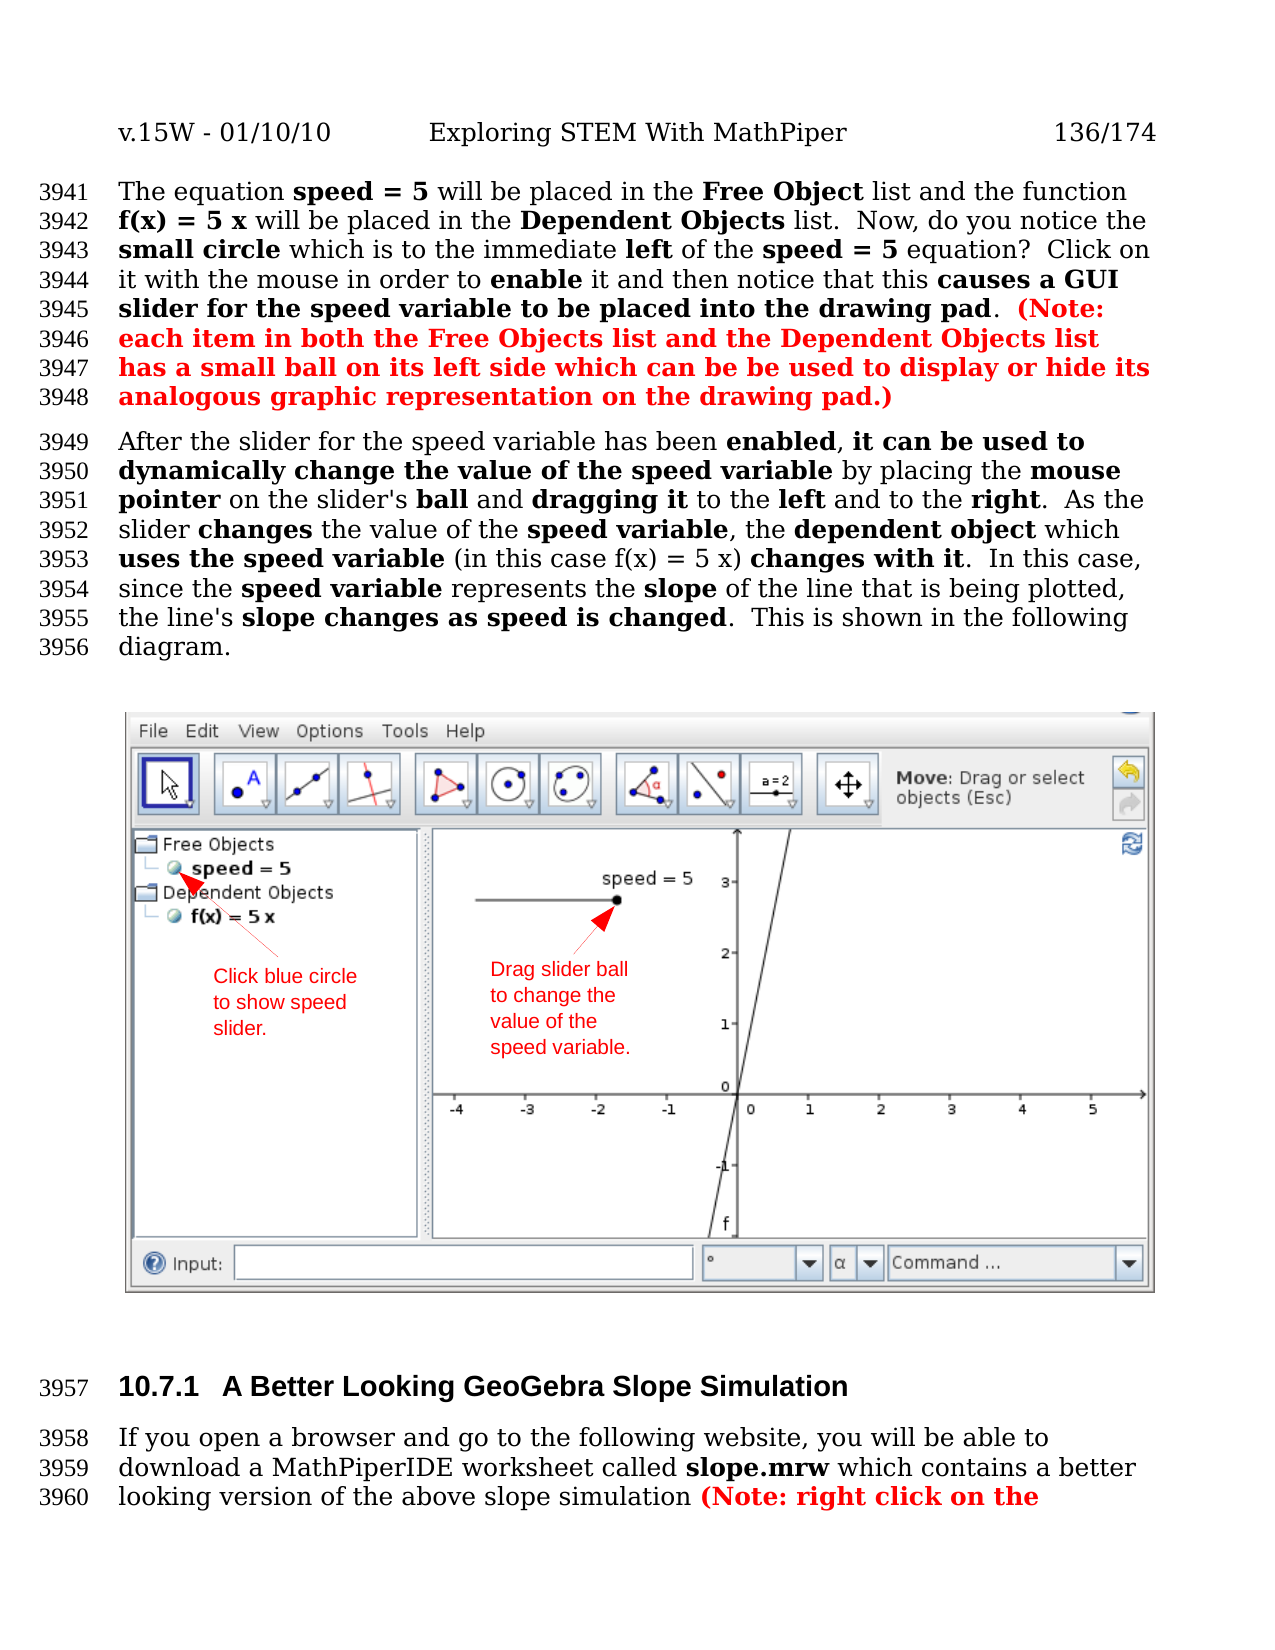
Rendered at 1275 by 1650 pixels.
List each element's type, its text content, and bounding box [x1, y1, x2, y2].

subtitle A Better Looking GeoGebra Slope Simulation [118, 1369, 1157, 1402]
text After the slider for the speed variable has been enabled, it can be used to dynamically change the value of the speed variable by placing the mouse pointer on the slider's ball and dragging it to the left and to the right. As the slider changes the value of the speed variable, the dependent object which uses the speed variable (in this case f(x) = 5 x) changes with it. In this case, since the speed variable represents the slope of the line that is being plotted, the line's slope changes as speed is changed. This is shown in the following diagram. [118, 427, 1157, 662]
text If you open a browser and go to the following website, you will be able to download a MathPiperIDE worksheet called slope.mrw which contains a better looking version of the above slope simulation (Note: right click on the [118, 1423, 1157, 1511]
text The equation speed = 5 will be placed in the Free Object list and the function f(x) = 5 x will be placed in the Dependent Objects list. Now, do you notice the small circle which is to the immediate left of the speed = 5 equation? Click on it with the mouse in order to enable it and then notice that this causes a GUI slider for the speed variable to be placed into the drawing pad. (Note: each item in both the Free Objects list and the Dependent Objects list has a small ball on its left side which can be be used to display or hide its analogous graphic representation on the drawing pad.) [118, 177, 1157, 412]
